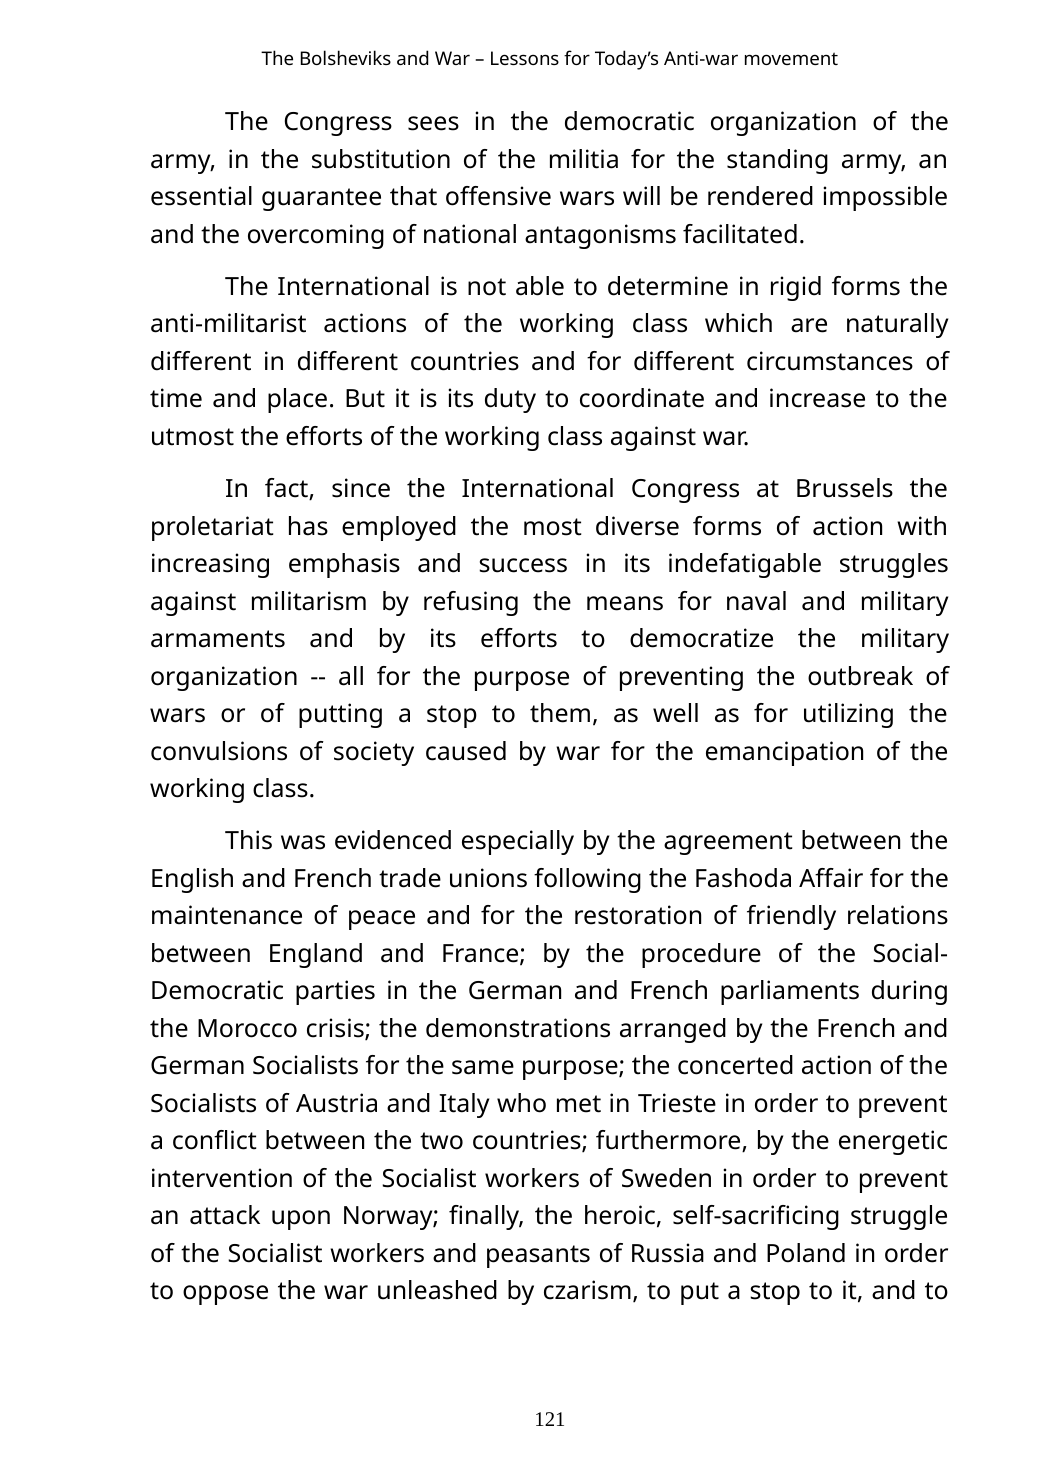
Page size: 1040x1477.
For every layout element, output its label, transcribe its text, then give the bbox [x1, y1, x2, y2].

text The Congress sees in the democratic organization of the army, in the substitution of the militia for the standing army, an essential guarantee that offensive wars will be rendered impossible and the overcoming of national antagonisms facilitated. [150, 101, 949, 251]
text In fact, since the International Congress at Brussels the proletariat has employed the most diverse forms of action with increasing emphasis and success in its indefatigable struggles against militarism by refusing the means for naval and military armaments and by its efforts to democratize the military organization -- all for the purpose of preventing the outbreak of wars or of putting a stop to them, as well as for utilizing the convulsions of society caused by war for the emancipation of the working class. [150, 467, 949, 805]
text This was evidenced especially by the agreement between the English and French trade unions following the Fashoda Affair for the maintenance of peace and for the restoration of friendly relations between England and France; by the procedure of the Social-Democratic parties in the German and French parliaments during the Morocco crisis; the demonstrations arranged by the French and German Socialists for the same purpose; the concerted action of the Socialists of Austria and Italy who met in Trieste in order to prevent a conflict between the two countries; furthermore, by the energetic intervention of the Socialist workers of Sweden in order to prevent an attack upon Norway; finally, the heroic, self-sacrificing struggle of the Socialist workers and peasants of Russia and Poland in order to oppose the war unleashed by czarism, to put a stop to it, and to [150, 819, 949, 1307]
text The International is not able to determine in rigid forms the anti-militarist actions of the working class which are naturally different in different countries and for different circumstances of time and place. But it is its duty to coordinate and increase to the utmost the efforts of the working class against war. [150, 265, 949, 453]
